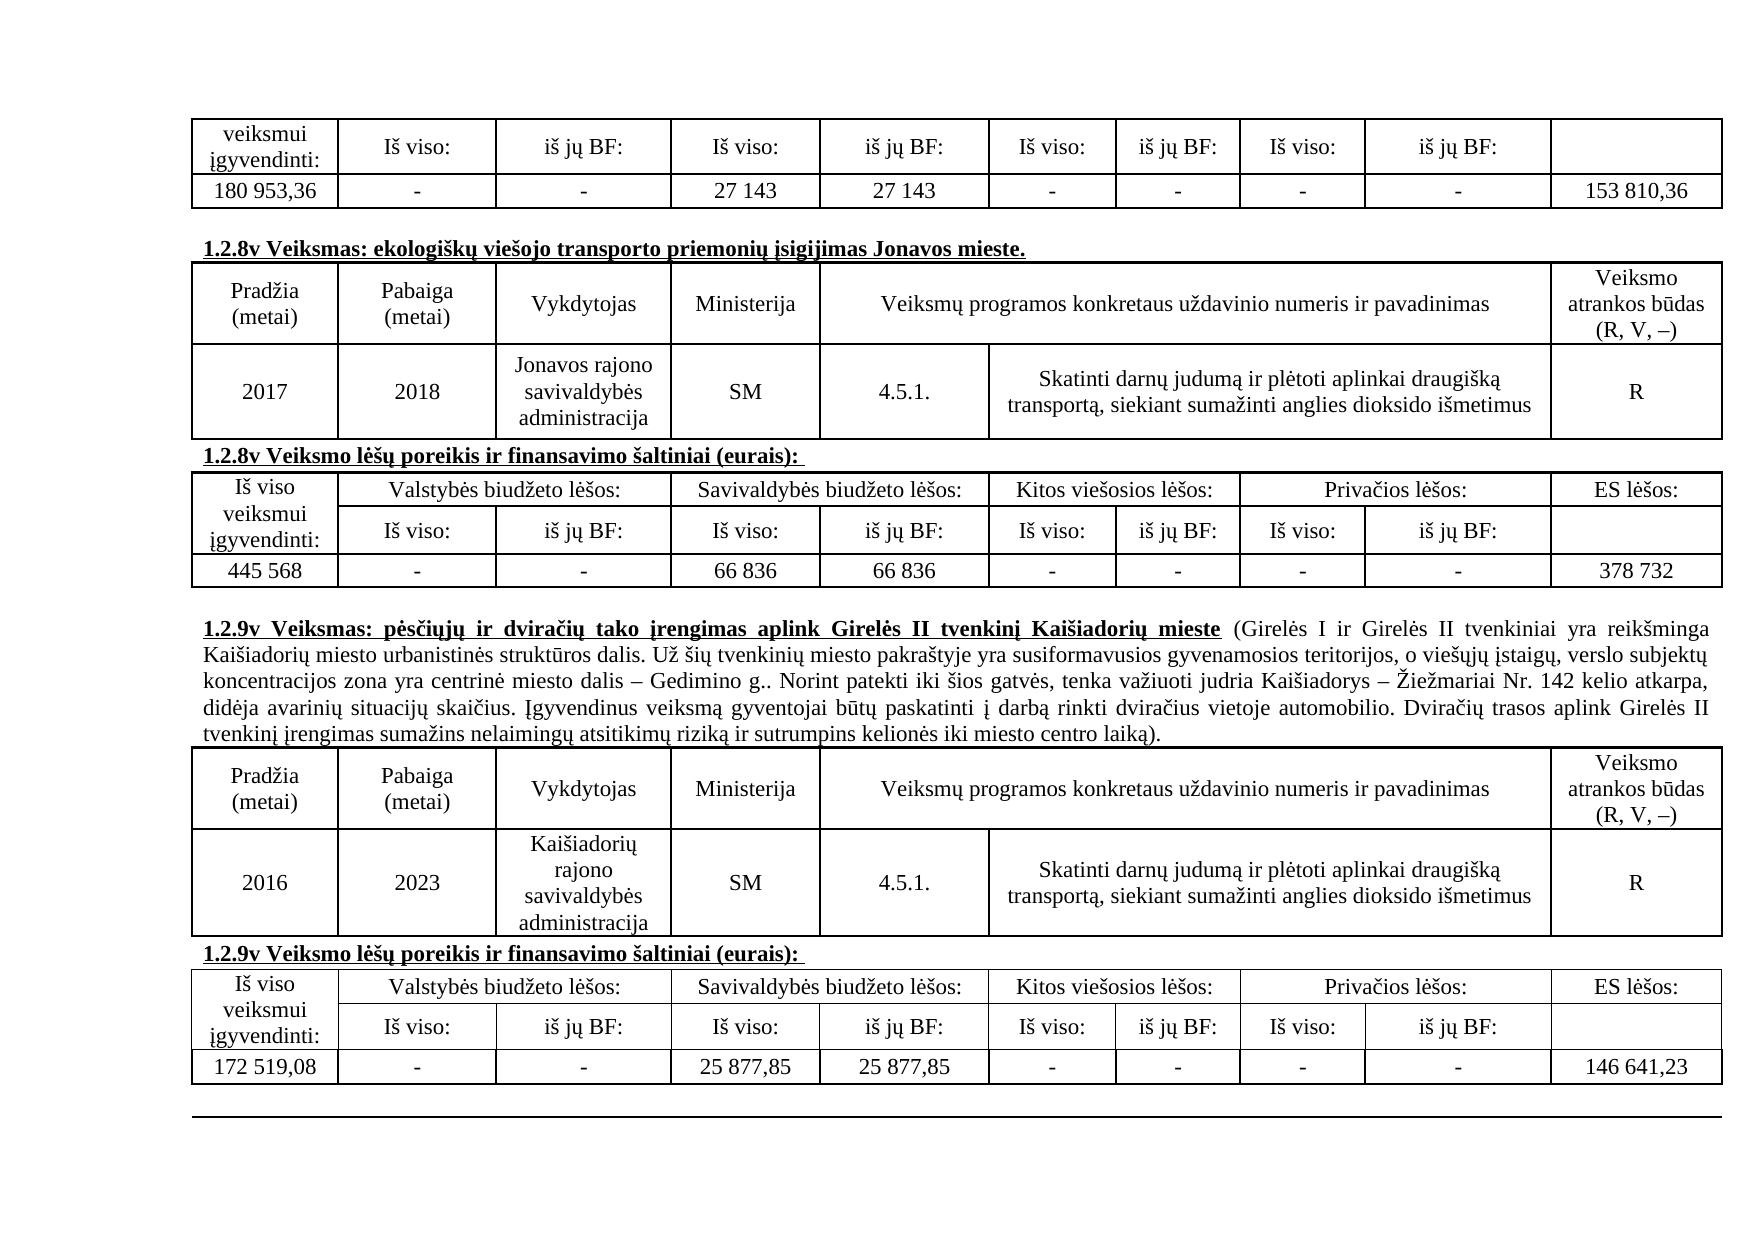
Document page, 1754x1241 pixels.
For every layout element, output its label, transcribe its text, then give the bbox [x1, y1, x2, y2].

table_cell 378 732 [1552, 555, 1721, 586]
table_cell Kitos viešosios lėšos: [989, 970, 1240, 1003]
table_cell Iš viso: [672, 120, 819, 173]
table_cell Pradžia (metai) [193, 264, 337, 343]
table_cell Jonavos rajono savivaldybės administracija [497, 345, 670, 438]
table_cell [1723, 746, 1751, 828]
table_cell 4.5.1. [821, 830, 988, 935]
table_cell Iš viso: [672, 507, 819, 552]
table_cell [187, 438, 192, 471]
table_cell iš jų BF: [497, 1004, 671, 1049]
table_cell Iš viso veiksmui įgyvendinti: [193, 474, 337, 552]
table_cell SM [672, 830, 819, 935]
table_cell - [990, 175, 1115, 207]
table_cell Skatinti darnų judumą ir plėtoti aplinkai draugišką transportą, siekiant sumažinti anglies dioksido išmetimus [990, 830, 1550, 935]
table_cell Iš viso: [672, 1004, 819, 1049]
table_cell - [1117, 175, 1239, 207]
table_cell [187, 969, 191, 1003]
table_cell [187, 471, 191, 505]
table_cell [1722, 1083, 1751, 1116]
table_cell [187, 261, 191, 343]
table_cell 25 877,85 [821, 1050, 988, 1083]
table_cell - [990, 555, 1115, 586]
table_cell [1552, 120, 1721, 173]
table_cell Ministerija [672, 264, 819, 343]
table_cell Savivaldybės biudžeto lėšos: [672, 474, 988, 505]
table_cell Kaišiadorių rajono savivaldybės administracija [497, 830, 670, 935]
table_cell iš jų BF: [497, 120, 670, 173]
table_cell - [1241, 555, 1364, 586]
table_cell 1.2.9v Veiksmas: pėsčiųjų ir dviračių tako įrengimas aplink Girelės II tvenkinį Kaišiadorių mieste (Girelės I ir Girelės II tvenkiniai yra reikšminga Kaišiadorių miesto urbanistinės struktūros dalis. Už šių tvenkinių miesto pakraštyje yra susiformavusios gyvenamosios teritorijos, o viešųjų įstaigų, verslo subjektų koncentracijos zona yra centrinė miesto dalis – Gedimino g.. Norint patekti iki šios gatvės, tenka važiuoti judria Kaišiadorys – Žiežmariai Nr. 142 kelio atkarpa, didėja avarinių situacijų skaičius. Įgyvendinus veiksmą gyventojai būtų paskatinti į darbą rinkti dviračius vietoje automobilio. Dviračių trasos aplink Girelės II tvenkinį įrengimas sumažins nelaimingų atsitikimų riziką ir sutrumpins kelionės iki miesto centro laiką). [192, 588, 1722, 746]
table_cell 2023 [339, 830, 495, 935]
table_cell [1723, 505, 1751, 552]
table_cell - [990, 1050, 1115, 1083]
table_cell [187, 505, 191, 552]
table_cell 172 519,08 [193, 1050, 337, 1083]
table_cell 1.2.9v Veiksmo lėšų poreikis ir finansavimo šaltiniai (eurais): [192, 937, 1722, 969]
table_cell [187, 828, 191, 935]
table_cell 2017 [193, 345, 337, 438]
table_cell iš jų BF: [1117, 507, 1239, 552]
table_cell Pabaiga (metai) [339, 749, 495, 828]
table_cell [187, 343, 191, 438]
table_cell [1722, 438, 1751, 471]
table_cell [1723, 343, 1751, 438]
table_cell Kitos viešosios lėšos: [990, 474, 1239, 505]
table_cell 445 568 [193, 555, 337, 586]
table_cell 27 143 [821, 175, 988, 207]
table_cell [1723, 118, 1751, 173]
table_cell [187, 935, 192, 969]
table_cell [1723, 1049, 1751, 1083]
table_cell iš jų BF: [1366, 120, 1550, 173]
table_cell - [497, 555, 670, 586]
table_cell R [1552, 830, 1721, 935]
table_cell [1722, 586, 1751, 746]
table_cell Skatinti darnų judumą ir plėtoti aplinkai draugišką transportą, siekiant sumažinti anglies dioksido išmetimus [990, 345, 1550, 438]
table_cell Veiksmų programos konkretaus uždavinio numeris ir pavadinimas [821, 749, 1550, 828]
table_cell iš jų BF: [497, 507, 670, 552]
table_cell [1722, 207, 1751, 261]
table_cell - [339, 555, 495, 586]
table_cell Iš viso: [989, 1004, 1115, 1049]
table_cell 2018 [339, 345, 495, 438]
table_cell [1723, 471, 1751, 505]
table_cell SM [672, 345, 819, 438]
table_cell Ministerija [672, 749, 819, 828]
table_cell Valstybės biudžeto lėšos: [339, 970, 671, 1003]
table_cell - [1366, 555, 1550, 586]
table_cell - [1117, 555, 1239, 586]
table_cell - [1117, 1050, 1239, 1083]
table_cell R [1552, 345, 1721, 438]
table_cell Iš viso: [1241, 1004, 1365, 1049]
table_cell iš jų BF: [821, 120, 988, 173]
table_cell 4.5.1. [821, 345, 988, 438]
table_cell Vykdytojas [497, 264, 670, 343]
table_cell Pabaiga (metai) [339, 264, 495, 343]
table_cell 1.2.8v Veiksmo lėšų poreikis ir finansavimo šaltiniai (eurais): [192, 440, 1722, 471]
table_cell Privačios lėšos: [1241, 970, 1551, 1003]
table_cell Iš viso: [1241, 507, 1364, 552]
table_cell [1722, 969, 1751, 1003]
table_cell Pradžia (metai) [193, 749, 337, 828]
table_cell - [339, 175, 495, 207]
table_cell - [497, 175, 670, 207]
table_cell 66 836 [821, 555, 988, 586]
table_cell 25 877,85 [672, 1050, 819, 1083]
table_cell Iš viso: [339, 120, 495, 173]
table_cell - [1366, 175, 1550, 207]
table_cell Valstybės biudžeto lėšos: [339, 474, 670, 505]
table_cell - [1241, 1050, 1364, 1083]
table_cell Iš viso: [990, 507, 1115, 552]
table_cell Privačios lėšos: [1241, 474, 1550, 505]
table_cell iš jų BF: [1366, 1004, 1551, 1049]
table_cell [1552, 1004, 1721, 1049]
table_cell veiksmui įgyvendinti: [193, 120, 337, 173]
table_cell Veiksmo atrankos būdas (R, V, –) [1552, 749, 1721, 828]
table_cell [192, 1085, 1722, 1116]
table_cell [1723, 553, 1751, 586]
table_cell 180 953,36 [193, 175, 337, 207]
table_cell Veiksmo atrankos būdas (R, V, –) [1552, 264, 1721, 343]
table_cell [187, 1049, 191, 1083]
table_cell [1722, 1003, 1751, 1049]
table_cell 66 836 [672, 555, 819, 586]
table_cell Vykdytojas [497, 749, 670, 828]
table_cell - [1241, 175, 1364, 207]
table_cell - [339, 1050, 495, 1083]
table_cell - [497, 1050, 670, 1083]
table_cell [187, 586, 192, 746]
table_cell ES lėšos: [1552, 474, 1721, 505]
table_cell [187, 1003, 191, 1049]
table_cell [187, 746, 191, 828]
table_cell 146 641,23 [1552, 1050, 1721, 1083]
table_cell iš jų BF: [820, 1004, 988, 1049]
table_cell iš jų BF: [821, 507, 988, 552]
table_cell [1723, 261, 1751, 343]
table_cell [187, 553, 191, 586]
table_cell Iš viso veiksmui įgyvendinti: [192, 970, 338, 1049]
table_cell - [1366, 1050, 1550, 1083]
table_cell 27 143 [672, 175, 819, 207]
table_cell iš jų BF: [1116, 1004, 1240, 1049]
table_cell Iš viso: [1241, 120, 1364, 173]
table_cell [1722, 935, 1751, 969]
table_cell iš jų BF: [1117, 120, 1239, 173]
table_cell Savivaldybės biudžeto lėšos: [672, 970, 988, 1003]
table_cell [187, 1083, 192, 1116]
table_cell [187, 173, 191, 207]
table_cell [1723, 173, 1751, 207]
table_cell iš jų BF: [1366, 507, 1550, 552]
table_cell Iš viso: [339, 1004, 496, 1049]
table_cell [187, 207, 192, 261]
table_cell 153 810,36 [1552, 175, 1721, 207]
table_cell Iš viso: [990, 120, 1115, 173]
table_cell [1723, 828, 1751, 935]
table_cell Veiksmų programos konkretaus uždavinio numeris ir pavadinimas [821, 264, 1550, 343]
table_cell 2016 [193, 830, 337, 935]
table_cell 1.2.8v Veiksmas: ekologiškų viešojo transporto priemonių įsigijimas Jonavos mieste. [192, 209, 1722, 261]
table_cell [1552, 507, 1721, 552]
table_cell ES lėšos: [1552, 970, 1721, 1003]
table_cell Iš viso: [339, 507, 495, 552]
table_cell [187, 118, 191, 173]
